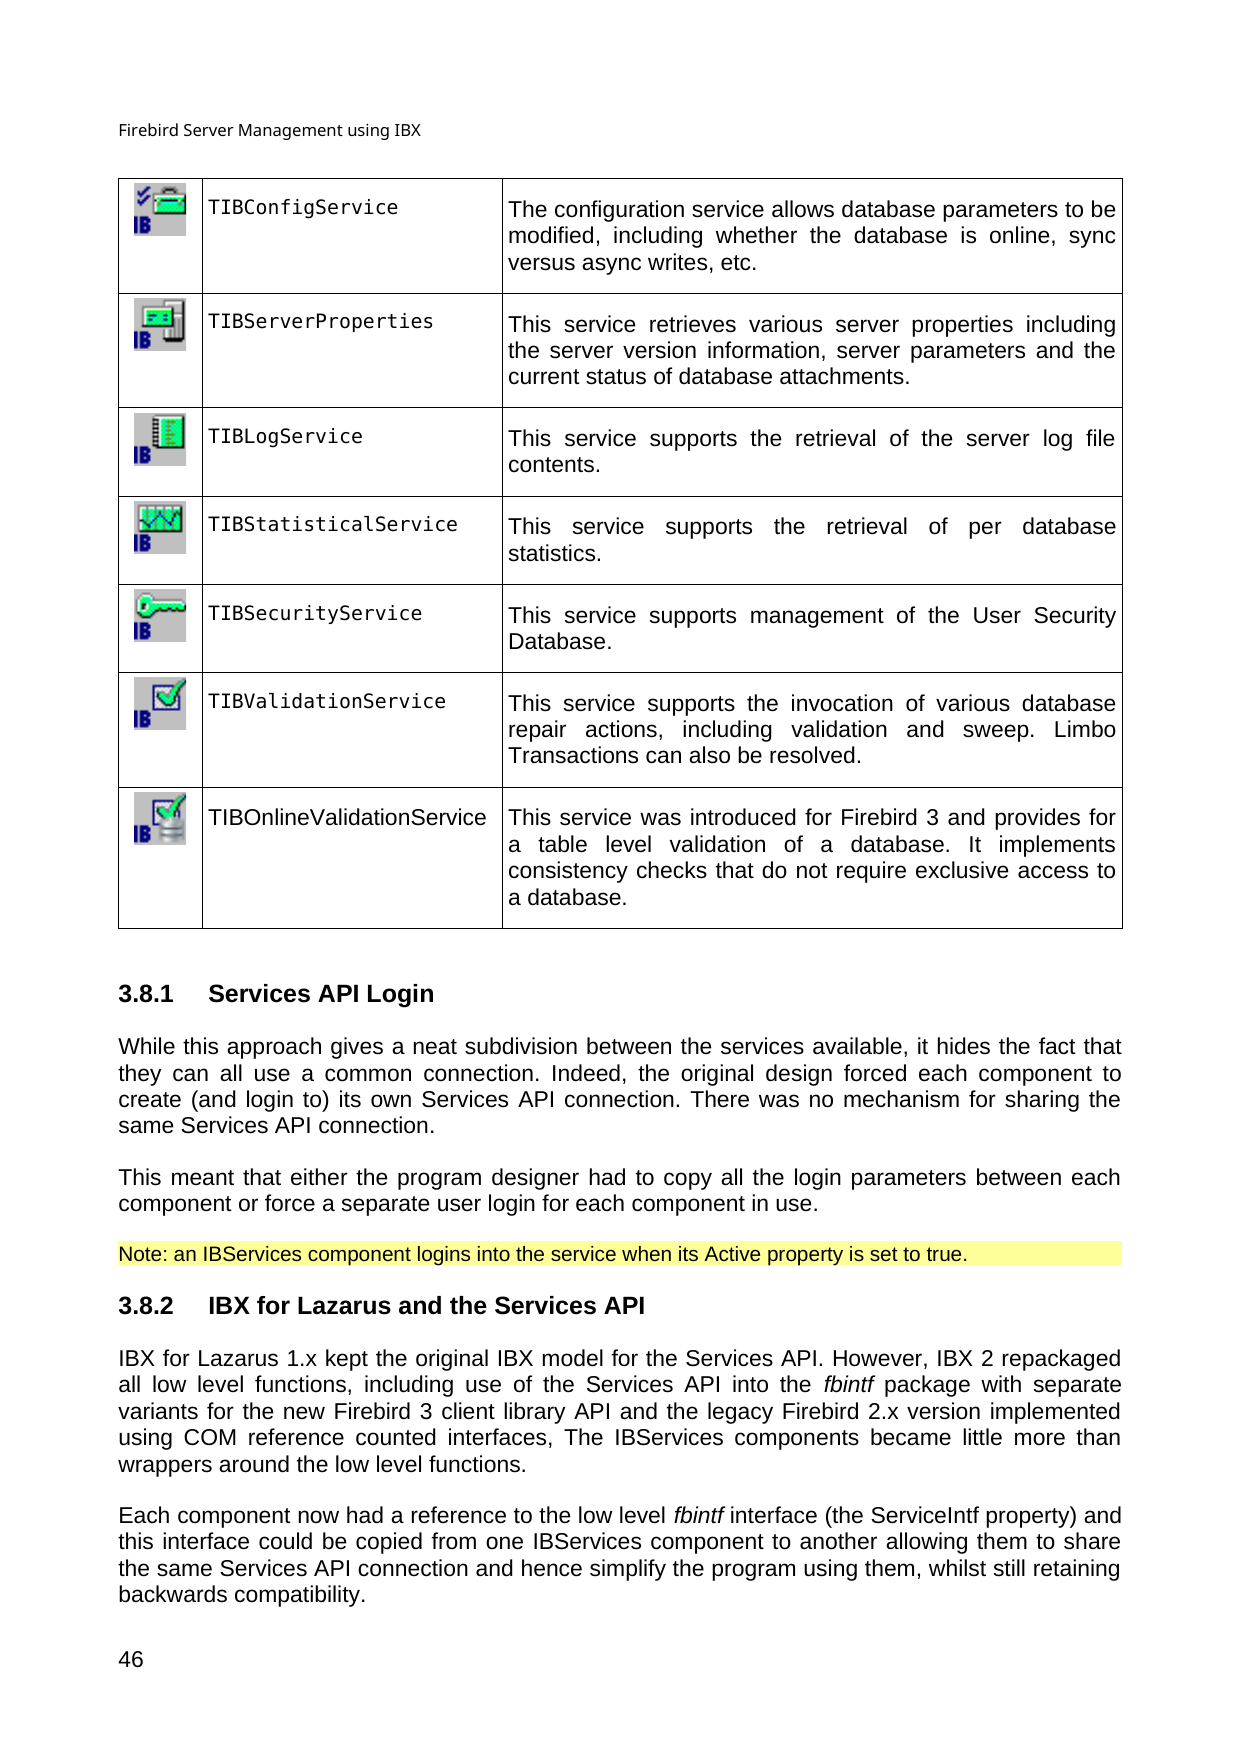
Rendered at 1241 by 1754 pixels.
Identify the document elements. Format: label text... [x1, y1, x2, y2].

table_cell [119, 585, 202, 589]
text Each component now had a reference to the low level fbintf interface (the ServiceIntf property) and this interface could be copied from one IBServices component to another allowing them to share the same Services API connection and hence simplify the program using them, whilst still retaining backwards compatibility. [118, 1502, 1122, 1607]
picture [134, 298, 187, 351]
table_cell TIBLogService [203, 408, 502, 496]
picture [134, 183, 187, 236]
table_cell This service was introduced for Firebird 3 and provides for a table level validation of a database. It implements consistency checks that do not require exclusive access to a database. [503, 788, 1122, 927]
table_cell This service supports management of the User Security Database. [503, 585, 1122, 672]
table_cell This service supports the retrieval of the server log file contents. [503, 408, 1122, 496]
table_cell [119, 793, 202, 927]
table_cell [119, 179, 202, 293]
table_cell [119, 299, 202, 407]
table_cell TIBConfigService [203, 179, 502, 293]
text IBX for Lazarus 1.x kept the original IBX model for the Services API. However, IBX 2 repackaged all low level functions, including use of the Services API into the fbintf package with separate variants for the new Firebird 3 client library API and the legacy Firebird 2.x version implemented using COM reference counted interfaces, The IBServices components became little more than wrappers around the low level functions. [118, 1345, 1122, 1477]
text This meant that either the program designer had to copy all the login parameters between each component or force a separate user login for each component in use. [118, 1164, 1122, 1216]
table_cell [119, 788, 202, 792]
table_cell This service retrieves various server properties including the server version information, server parameters and the current status of database attachments. [503, 294, 1122, 407]
picture [134, 589, 187, 642]
subtitle Services API Login [118, 979, 1122, 1008]
table_cell [119, 408, 202, 496]
table_cell The configuration service allows database parameters to be modified, including whether the database is online, sync versus async writes, etc. [503, 179, 1122, 293]
picture [134, 792, 187, 845]
table_cell TIBStatisticalService [203, 497, 502, 584]
text Note: an IBServices component logins into the service when its Active property is set to true. [118, 1241, 1122, 1265]
table_cell TIBValidationService [203, 673, 502, 787]
table_cell TIBSecurityService [203, 585, 502, 672]
table_cell TIBServerProperties [203, 294, 502, 407]
table_cell [119, 590, 202, 672]
text While this approach gives a neat subdivision between the services available, it hides the fact that they can all use a common connection. Indeed, the original design forced each component to create (and login to) its own Services API connection. There was no mechanism for sharing the same Services API connection. [118, 1033, 1122, 1139]
table_cell [119, 497, 202, 584]
picture [134, 677, 187, 730]
subtitle IBX for Lazarus and the Services API [118, 1291, 1122, 1319]
table_cell TIBOnlineValidationService [203, 788, 502, 927]
table_cell [119, 294, 202, 298]
table_cell This service supports the retrieval of per database statistics. [503, 497, 1122, 584]
table_cell This service supports the invocation of various database repair actions, including validation and sweep. Limbo Transactions can also be resolved. [503, 673, 1122, 787]
picture [134, 413, 187, 466]
picture [134, 501, 187, 554]
table_cell [119, 673, 202, 787]
